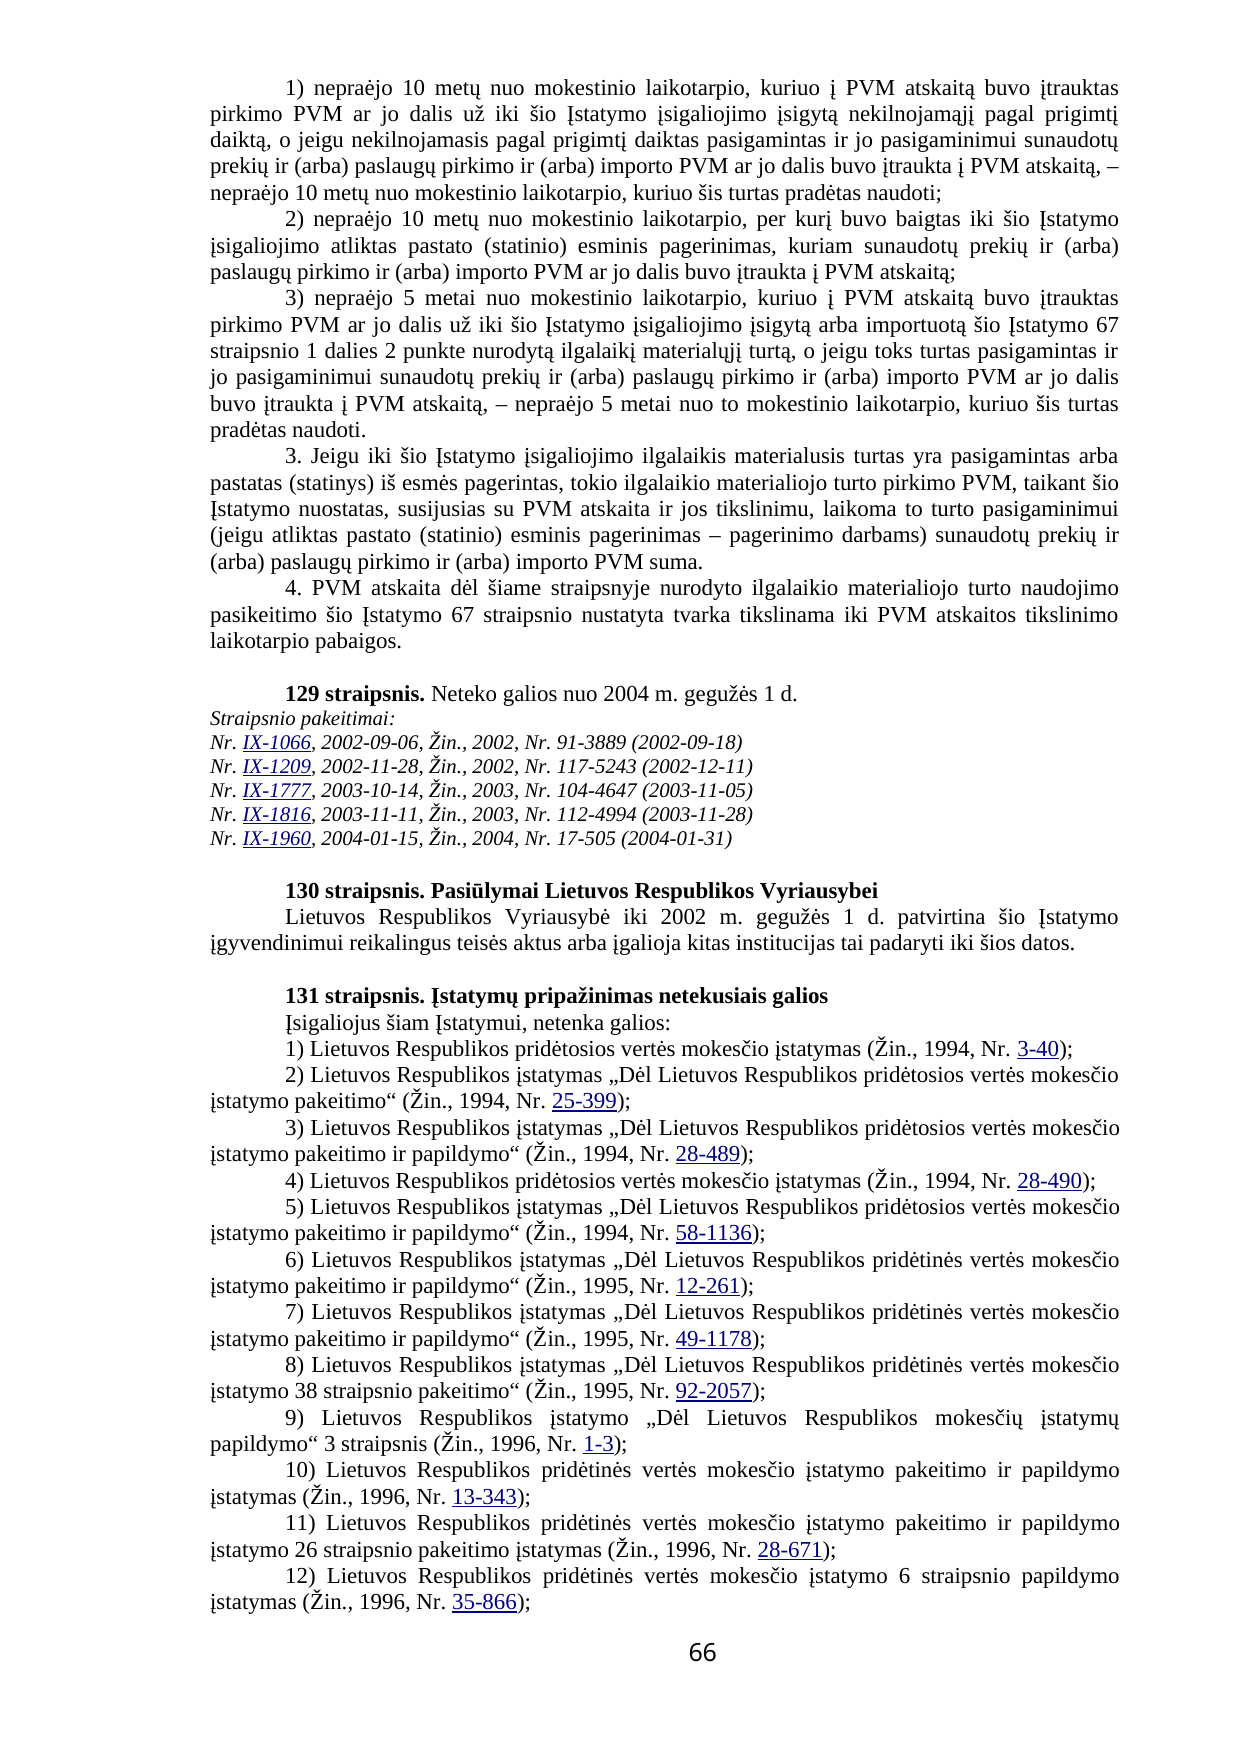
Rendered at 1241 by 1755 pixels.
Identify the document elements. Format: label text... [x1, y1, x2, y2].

text 2) Lietuvos Respublikos įstatymas „Dėl Lietuvos Respublikos pridėtosios vertės mokesčio įstatymo pakeitimo“ (Žin., 1994, Nr. 25-399); [210, 1061, 1120, 1114]
text 5) Lietuvos Respublikos įstatymas „Dėl Lietuvos Respublikos pridėtosios vertės mokesčio įstatymo pakeitimo ir papildymo“ (Žin., 1994, Nr. 58-1136); [210, 1193, 1120, 1246]
text 1) Lietuvos Respublikos pridėtosios vertės mokesčio įstatymas (Žin., 1994, Nr. 3-40); [210, 1035, 1120, 1061]
text 3. Jeigu iki šio Įstatymo įsigaliojimo ilgalaikis materialusis turtas yra pasigamintas arba pastatas (statinys) iš esmės pagerintas, tokio ilgalaikio materialiojo turto pirkimo PVM, taikant šio Įstatymo nuostatas, susijusias su PVM atskaita ir jos tikslinimu, laikoma to turto pasigaminimui (jeigu atliktas pastato (statinio) esminis pagerinimas – pagerinimo darbams) sunaudotų prekių ir (arba) paslaugų pirkimo ir (arba) importo PVM suma. [210, 442, 1120, 574]
text 1) nepraėjo 10 metų nuo mokestinio laikotarpio, kuriuo į PVM atskaitą buvo įtrauktas pirkimo PVM ar jo dalis už iki šio Įstatymo įsigaliojimo įsigytą nekilnojamąjį pagal prigimtį daiktą, o jeigu nekilnojamasis pagal prigimtį daiktas pasigamintas ir jo pasigaminimui sunaudotų prekių ir (arba) paslaugų pirkimo ir (arba) importo PVM ar jo dalis buvo įtraukta į PVM atskaitą, – nepraėjo 10 metų nuo mokestinio laikotarpio, kuriuo šis turtas pradėtas naudoti; [210, 73, 1120, 205]
text 10) Lietuvos Respublikos pridėtinės vertės mokesčio įstatymo pakeitimo ir papildymo įstatymas (Žin., 1996, Nr. 13-343); [210, 1457, 1120, 1509]
text 3) Lietuvos Respublikos įstatymas „Dėl Lietuvos Respublikos pridėtosios vertės mokesčio įstatymo pakeitimo ir papildymo“ (Žin., 1994, Nr. 28-489); [210, 1114, 1120, 1167]
text Straipsnio pakeitimai: [210, 706, 1120, 730]
text 7) Lietuvos Respublikos įstatymas „Dėl Lietuvos Respublikos pridėtinės vertės mokesčio įstatymo pakeitimo ir papildymo“ (Žin., 1995, Nr. 49-1178); [210, 1298, 1120, 1351]
text 4) Lietuvos Respublikos pridėtosios vertės mokesčio įstatymas (Žin., 1994, Nr. 28-490); [210, 1167, 1120, 1193]
text 4. PVM atskaita dėl šiame straipsnyje nurodyto ilgalaikio materialiojo turto naudojimo pasikeitimo šio Įstatymo 67 straipsnio nustatyta tvarka tikslinama iki PVM atskaitos tikslinimo laikotarpio pabaigos. [210, 574, 1120, 653]
text Nr. IX-1066, 2002-09-06, Žin., 2002, Nr. 91-3889 (2002-09-18) [210, 730, 1120, 754]
text 6) Lietuvos Respublikos įstatymas „Dėl Lietuvos Respublikos pridėtinės vertės mokesčio įstatymo pakeitimo ir papildymo“ (Žin., 1995, Nr. 12-261); [210, 1246, 1120, 1298]
text 3) nepraėjo 5 metai nuo mokestinio laikotarpio, kuriuo į PVM atskaitą buvo įtrauktas pirkimo PVM ar jo dalis už iki šio Įstatymo įsigaliojimo įsigytą arba importuotą šio Įstatymo 67 straipsnio 1 dalies 2 punkte nurodytą ilgalaikį materialųjį turtą, o jeigu toks turtas pasigamintas ir jo pasigaminimui sunaudotų prekių ir (arba) paslaugų pirkimo ir (arba) importo PVM ar jo dalis buvo įtraukta į PVM atskaitą, – nepraėjo 5 metai nuo to mokestinio laikotarpio, kuriuo šis turtas pradėtas naudoti. [210, 284, 1120, 442]
text Nr. IX-1209, 2002-11-28, Žin., 2002, Nr. 117-5243 (2002-12-11) [210, 754, 1120, 778]
text Įsigaliojus šiam Įstatymui, netenka galios: [210, 1008, 1120, 1035]
text Lietuvos Respublikos Vyriausybė iki 2002 m. gegužės 1 d. patvirtina šio Įstatymo įgyvendinimui reikalingus teisės aktus arba įgalioja kitas institucijas tai padaryti iki šios datos. [210, 903, 1120, 956]
text 130 straipsnis. Pasiūlymai Lietuvos Respublikos Vyriausybei [210, 877, 1120, 903]
text 2) nepraėjo 10 metų nuo mokestinio laikotarpio, per kurį buvo baigtas iki šio Įstatymo įsigaliojimo atliktas pastato (statinio) esminis pagerinimas, kuriam sunaudotų prekių ir (arba) paslaugų pirkimo ir (arba) importo PVM ar jo dalis buvo įtraukta į PVM atskaitą; [210, 205, 1120, 284]
text Nr. IX-1777, 2003-10-14, Žin., 2003, Nr. 104-4647 (2003-11-05) [210, 778, 1120, 802]
text 131 straipsnis. Įstatymų pripažinimas netekusiais galios [210, 982, 1120, 1008]
text 12) Lietuvos Respublikos pridėtinės vertės mokesčio įstatymo 6 straipsnio papildymo įstatymas (Žin., 1996, Nr. 35-866); [210, 1562, 1120, 1615]
text 9) Lietuvos Respublikos įstatymo „Dėl Lietuvos Respublikos mokesčių įstatymų papildymo“ 3 straipsnis (Žin., 1996, Nr. 1-3); [210, 1404, 1120, 1457]
text Nr. IX-1960, 2004-01-15, Žin., 2004, Nr. 17-505 (2004-01-31) [210, 826, 1120, 850]
text Nr. IX-1816, 2003-11-11, Žin., 2003, Nr. 112-4994 (2003-11-28) [210, 802, 1120, 826]
text 129 straipsnis. Neteko galios nuo 2004 m. gegužės 1 d. [210, 680, 1120, 706]
text 11) Lietuvos Respublikos pridėtinės vertės mokesčio įstatymo pakeitimo ir papildymo įstatymo 26 straipsnio pakeitimo įstatymas (Žin., 1996, Nr. 28-671); [210, 1509, 1120, 1562]
text 8) Lietuvos Respublikos įstatymas „Dėl Lietuvos Respublikos pridėtinės vertės mokesčio įstatymo 38 straipsnio pakeitimo“ (Žin., 1995, Nr. 92-2057); [210, 1351, 1120, 1404]
